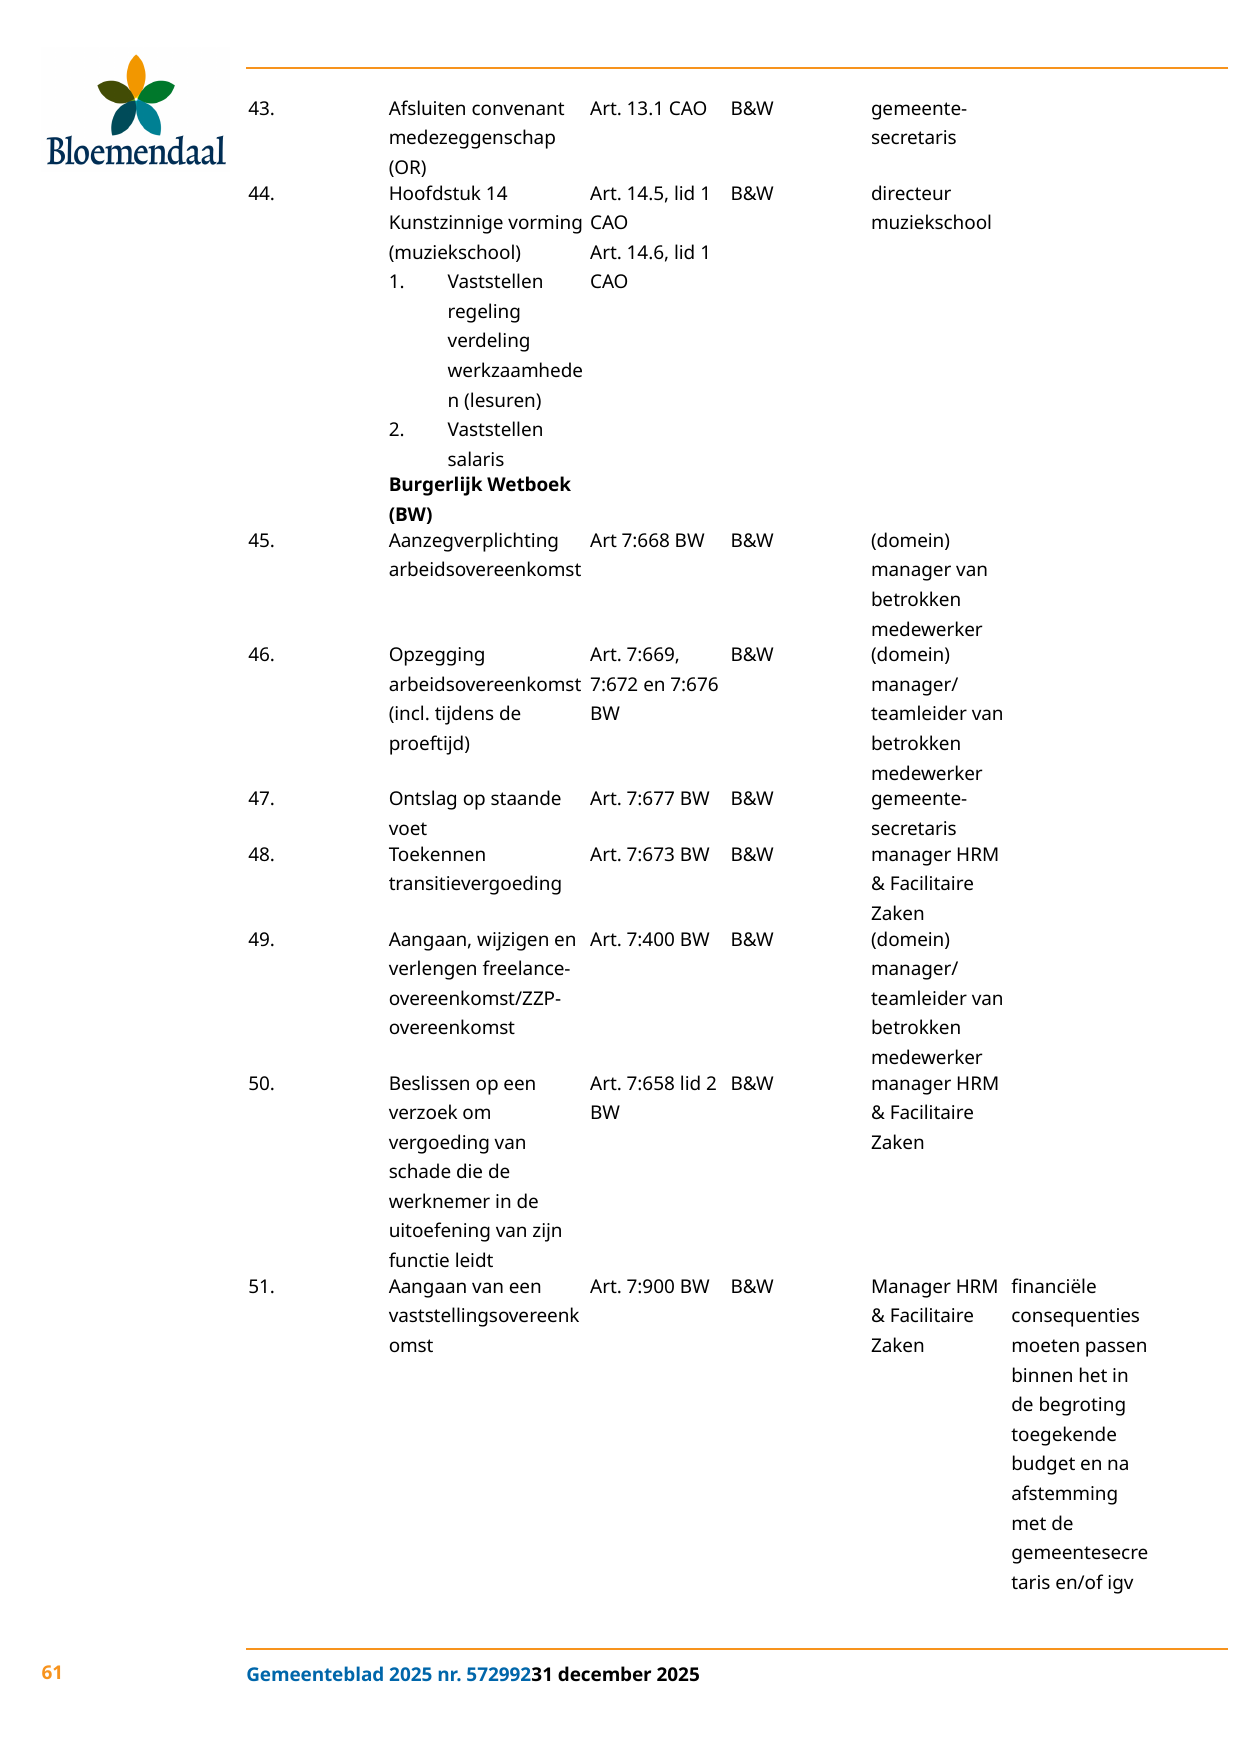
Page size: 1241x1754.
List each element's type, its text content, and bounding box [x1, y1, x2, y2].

table_cell 48. [248, 841, 388, 926]
table_cell 49. [248, 926, 388, 1070]
table_cell [1011, 786, 1152, 841]
table_cell 43. [248, 95, 388, 180]
table_cell B&W [730, 841, 871, 926]
table_cell Ontslag op staande voet [389, 786, 590, 841]
table_cell 44. [248, 180, 388, 472]
table_cell [1011, 841, 1152, 926]
table_cell Burgerlijk Wetboek (BW) [389, 472, 590, 527]
table_cell Manager HRM & Facilitaire Zaken [871, 1273, 1011, 1594]
table_cell [1011, 641, 1152, 786]
table_cell B&W [730, 641, 871, 786]
table_cell [730, 472, 871, 527]
table_cell Hoofdstuk 14 Kunstzinnige vorming (muziekschool) Vaststellen regeling verdeling werkzaamheden (lesuren) Vaststellen salaris [389, 180, 590, 472]
table_cell [1011, 95, 1152, 180]
table_cell Afsluiten convenant medezeggenschap (OR) [389, 95, 590, 180]
table_cell Art. 7:900 BW [590, 1273, 730, 1594]
table_cell manager HRM & Facilitaire Zaken [871, 841, 1011, 926]
table_cell Toekennen transitievergoeding [389, 841, 590, 926]
table_cell B&W [730, 1070, 871, 1273]
table_cell Art. 14.5, lid 1 CAO Art. 14.6, lid 1 CAO [590, 180, 730, 472]
table_cell Art. 7:669, 7:672 en 7:676 BW [590, 641, 730, 786]
table_cell B&W [730, 786, 871, 841]
table_cell Aanzegverplichting arbeidsovereenkomst [389, 527, 590, 641]
table_cell financiële consequenties moeten passen binnen het in de begroting toegekende budget en na afstemming met de gemeentesecretaris en/of igv [1011, 1273, 1152, 1594]
table_cell B&W [730, 95, 871, 180]
table_cell 45. [248, 527, 388, 641]
table_cell Art. 7:658 lid 2 BW [590, 1070, 730, 1273]
table_cell (domein) manager/teamleider van betrokken medewerker [871, 926, 1011, 1070]
table_cell Art. 7:673 BW [590, 841, 730, 926]
table_cell 51. [248, 1273, 388, 1594]
table_cell B&W [730, 180, 871, 472]
table_cell B&W [730, 1273, 871, 1594]
table_cell Opzegging arbeidsovereenkomst (incl. tijdens de proeftijd) [389, 641, 590, 786]
table_cell [590, 472, 730, 527]
table_cell gemeente-secretaris [871, 95, 1011, 180]
table_cell [1011, 180, 1152, 472]
table_cell [1011, 472, 1152, 527]
table_cell Art 7:668 BW [590, 527, 730, 641]
table_cell [1011, 527, 1152, 641]
table_cell B&W [730, 926, 871, 1070]
table_cell Art. 7:400 BW [590, 926, 730, 1070]
table_cell 46. [248, 641, 388, 786]
table_cell [1011, 1070, 1152, 1273]
table_cell manager HRM & Facilitaire Zaken [871, 1070, 1011, 1273]
table_cell [1011, 926, 1152, 1070]
table_cell Aangaan van een vaststellingsovereenkomst [389, 1273, 590, 1594]
table_cell 50. [248, 1070, 388, 1273]
table_cell [871, 472, 1011, 527]
table_cell 47. [248, 786, 388, 841]
table_cell Art. 7:677 BW [590, 786, 730, 841]
table_cell Beslissen op een verzoek om vergoeding van schade die de werknemer in de uitoefening van zijn functie leidt [389, 1070, 590, 1273]
table_cell Art. 13.1 CAO [590, 95, 730, 180]
table_cell (domein) manager van betrokken medewerker [871, 527, 1011, 641]
table_cell B&W [730, 527, 871, 641]
table_cell directeur muziekschool [871, 180, 1011, 472]
picture [41, 47, 231, 172]
table_cell [248, 472, 388, 527]
table_cell gemeente-secretaris [871, 786, 1011, 841]
table_cell Aangaan, wijzigen en verlengen freelance-overeenkomst/ZZP-overeenkomst [389, 926, 590, 1070]
table_cell (domein) manager/teamleider van betrokken medewerker [871, 641, 1011, 786]
